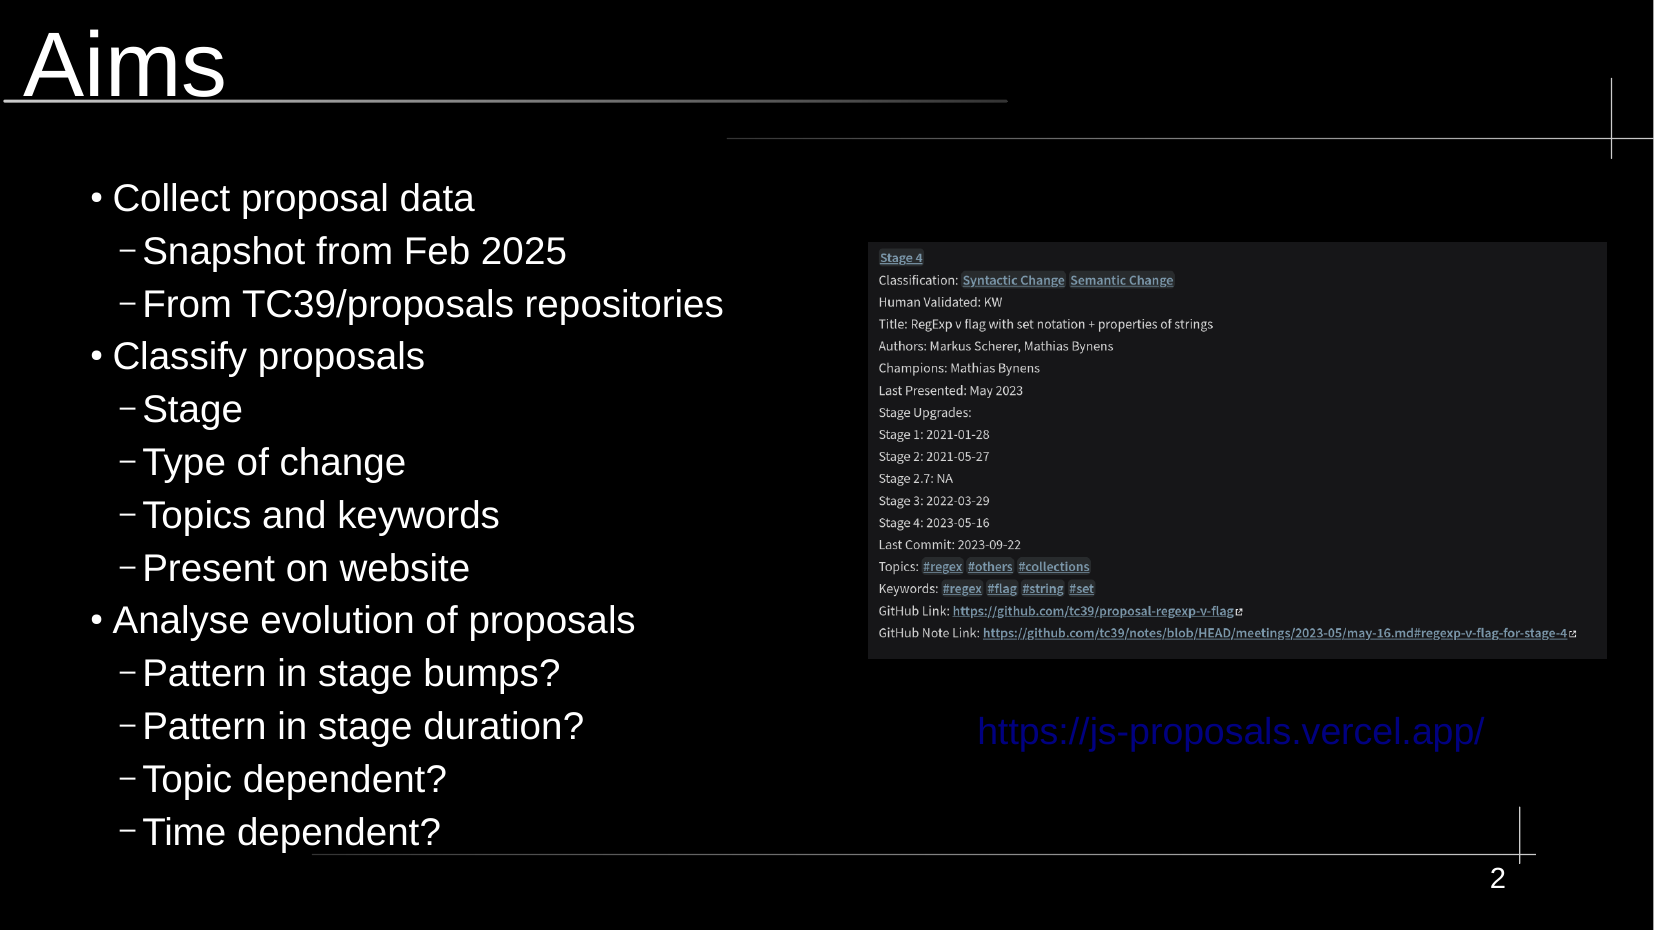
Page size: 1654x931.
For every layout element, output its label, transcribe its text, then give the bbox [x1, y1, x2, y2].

title Aims [23, 11, 1589, 119]
text_box https://js-proposals.vercel.app/ [962, 702, 1583, 821]
picture [868, 242, 1607, 659]
list Collect proposal data Snapshot from Feb 2025 From TC39/proposals repositories Classify proposals Stage Type of change Topics and keywords Present on website Analyse evolution of proposals Pattern in stage bumps? Pattern in stage duration? Topic dependent? Time dependent? [82, 177, 1571, 857]
